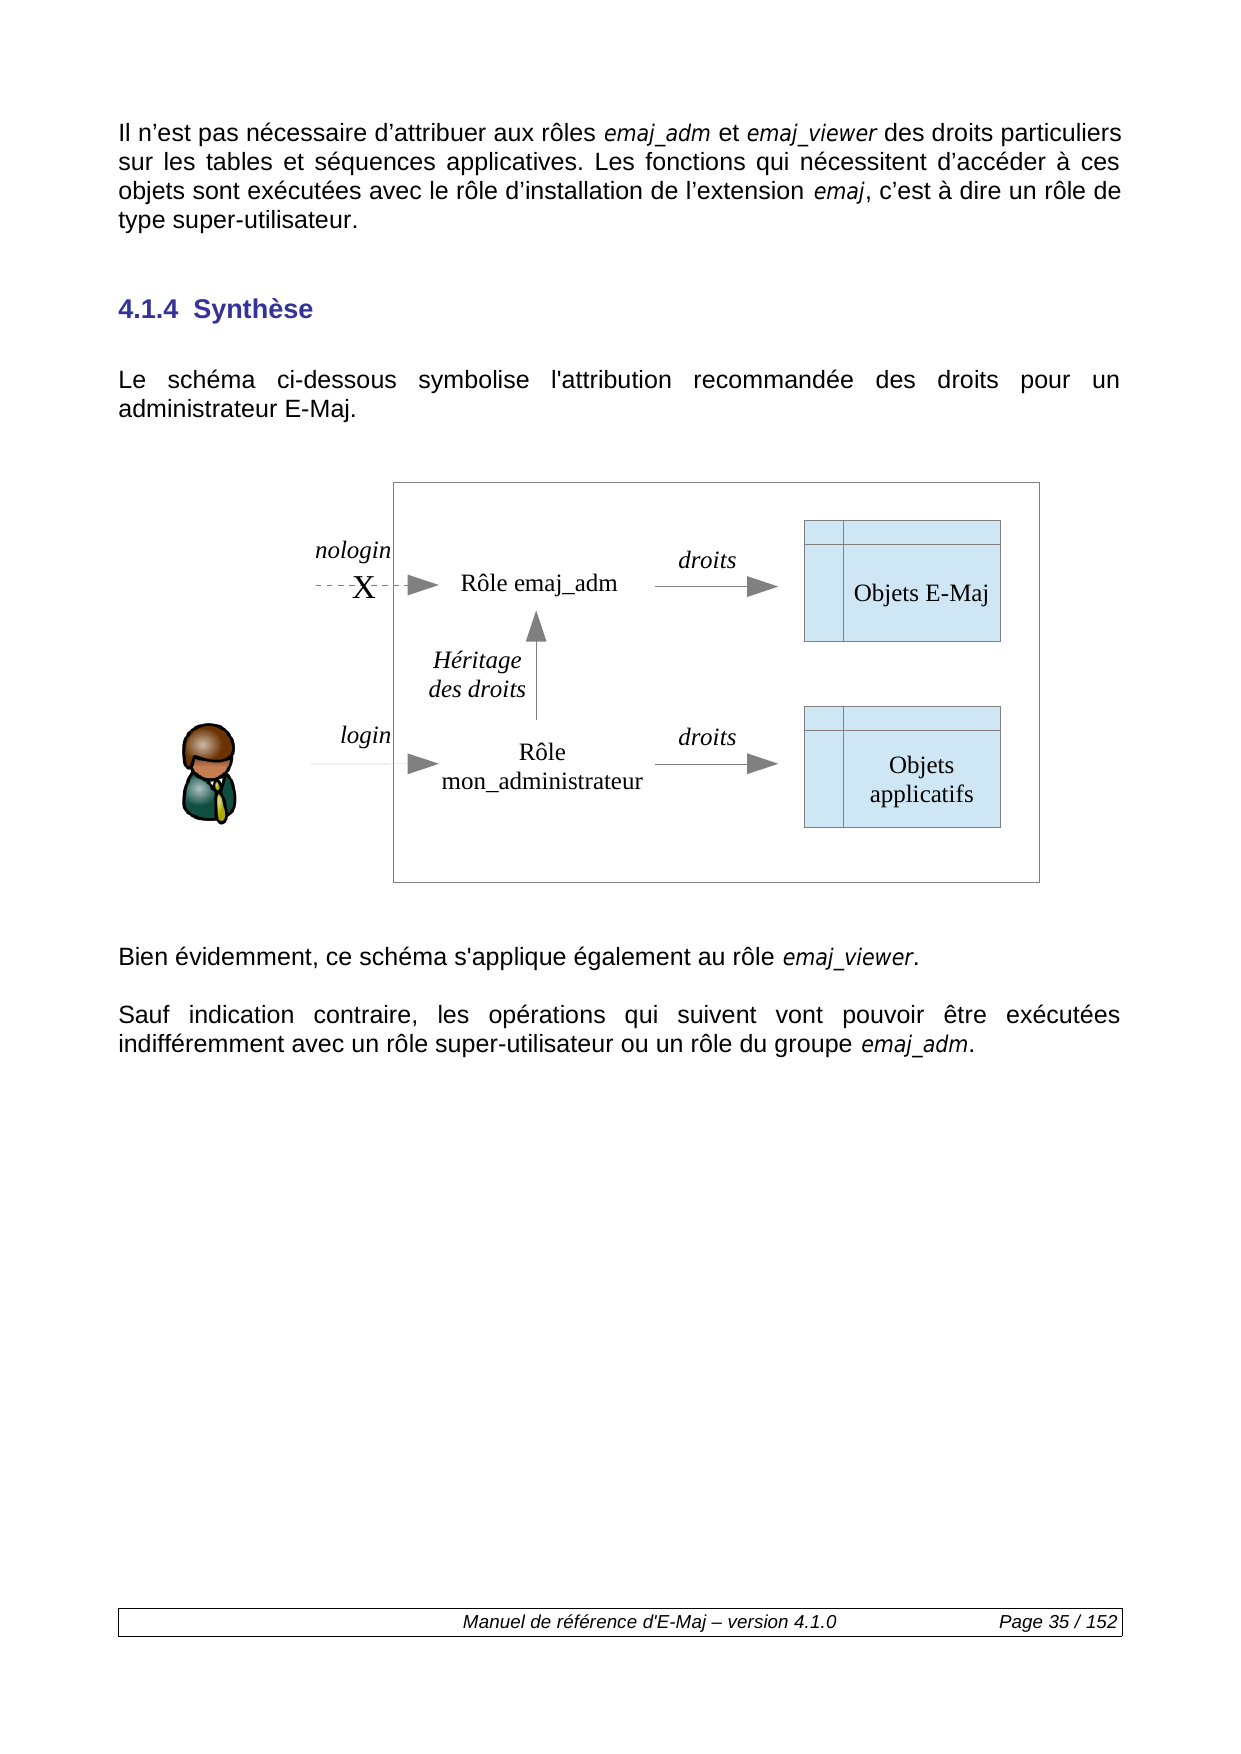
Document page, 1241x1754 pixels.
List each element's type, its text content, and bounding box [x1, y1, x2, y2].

text Bien évidemment, ce schéma s'applique également au rôle emaj_viewer. [118, 941, 1122, 970]
picture [159, 719, 258, 826]
text Il n’est pas nécessaire d’attribuer aux rôles emaj_adm et emaj_viewer des droits particuliers sur les tables et séquences applicatives. Les fonctions qui nécessitent d’accéder à ces objets sont exécutées avec le rôle d’installation de l’extension emaj, c’est à dire un rôle de type super-utilisateur. [118, 118, 1122, 234]
text Sauf indication contraire, les opérations qui suivent vont pouvoir être exécutées indifféremment avec un rôle super-utilisateur ou un rôle du groupe emaj_adm. [118, 999, 1122, 1058]
subtitle Synthèse [118, 292, 1122, 323]
text Le schéma ci-dessous symbolise l'attribution recommandée des droits pour un administrateur E-Maj. [118, 365, 1122, 423]
